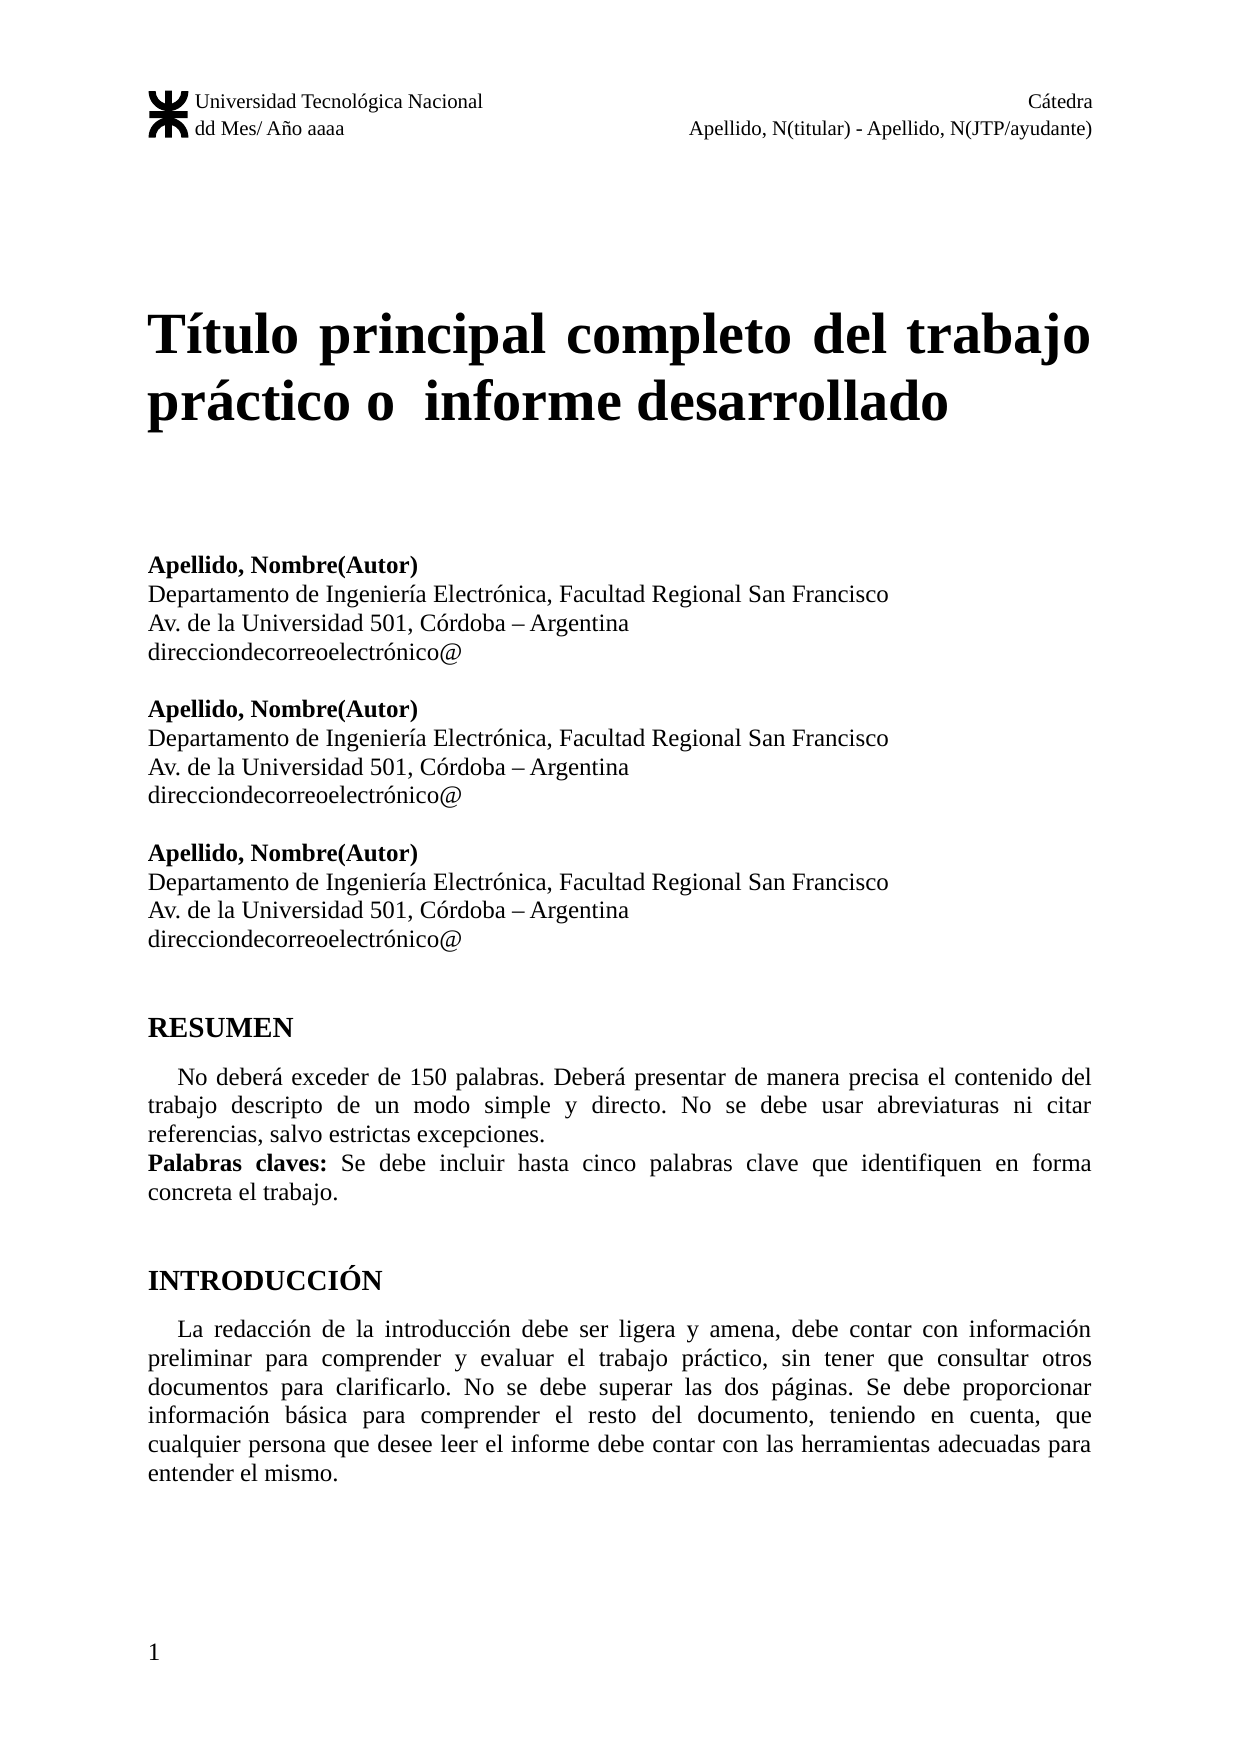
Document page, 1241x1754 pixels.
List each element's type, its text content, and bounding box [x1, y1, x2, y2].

text Departamento de Ingeniería Electrónica, Facultad Regional San Francisco [148, 723, 1093, 752]
text Apellido, Nombre(Autor) [148, 694, 1093, 723]
text Palabras claves: Se debe incluir hasta cinco palabras clave que identifiquen en forma concreta el trabajo. [148, 1148, 1093, 1206]
text Departamento de Ingeniería Electrónica, Facultad Regional San Francisco [148, 579, 1093, 608]
text Av. de la Universidad 501, Córdoba – Argentina [148, 896, 1093, 924]
text direcciondecorreoelectrónico@ [148, 924, 1093, 953]
text Av. de la Universidad 501, Córdoba – Argentina [148, 608, 1093, 637]
title Título principal completo del trabajo práctico o informe desarrollado [148, 299, 1093, 433]
subtitle RESUMEN [148, 1011, 1093, 1044]
text Apellido, Nombre(Autor) [148, 838, 1093, 867]
subtitle INTRODUCCIÓN [148, 1263, 1093, 1297]
text direcciondecorreoelectrónico@ [148, 637, 1093, 666]
text Av. de la Universidad 501, Córdoba – Argentina [148, 752, 1093, 781]
text No deberá exceder de 150 palabras. Deberá presentar de manera precisa el contenido del trabajo descripto de un modo simple y directo. No se debe usar abreviaturas ni citar referencias, salvo estrictas excepciones. [148, 1062, 1093, 1148]
text La redacción de la introducción debe ser ligera y amena, debe contar con información preliminar para comprender y evaluar el trabajo práctico, sin tener que consultar otros documentos para clarificarlo. No se debe superar las dos páginas. Se debe proporcionar información básica para comprender el resto del documento, teniendo en cuenta, que cualquier persona que desee leer el informe debe contar con las herramientas adecuadas para entender el mismo. [148, 1314, 1093, 1487]
text direcciondecorreoelectrónico@ [148, 781, 1093, 809]
text Apellido, Nombre(Autor) [148, 551, 1093, 579]
text Departamento de Ingeniería Electrónica, Facultad Regional San Francisco [148, 867, 1093, 896]
